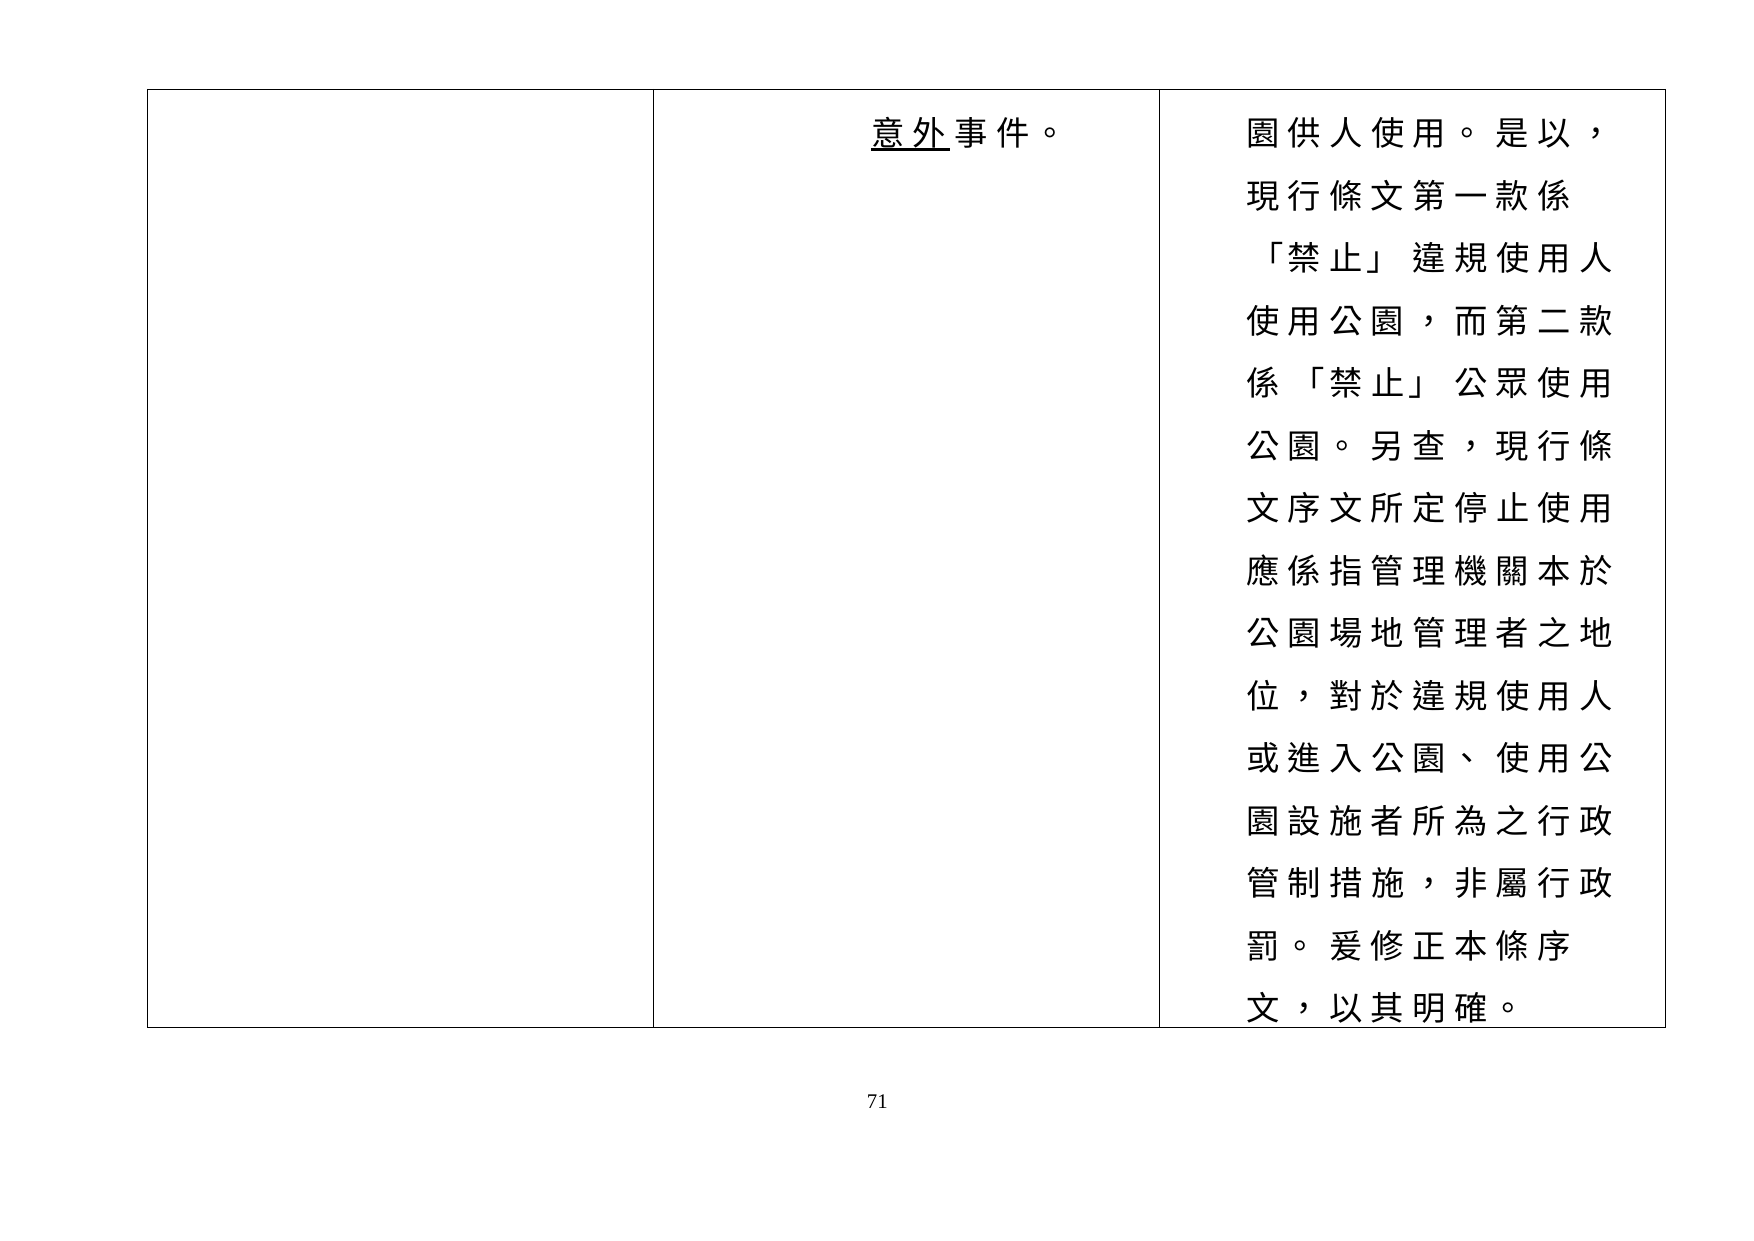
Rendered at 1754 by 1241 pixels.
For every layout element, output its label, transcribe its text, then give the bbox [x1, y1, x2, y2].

table_cell 意外事件。 [654, 90, 1159, 1027]
table_cell 園供人使用。是以，現行條文第一款係「禁止」違規使用人使用公園，而第二款係「禁止」公眾使用公園。另查，現行條文序文所定停止使用應係指管理機關本於公園場地管理者之地位，對於違規使用人或進入公園、使用公園設施者所為之行政管制措施，非屬行政罰。爰修正本條序文，以其明確。 [1160, 90, 1665, 1027]
table_cell [148, 90, 653, 1027]
